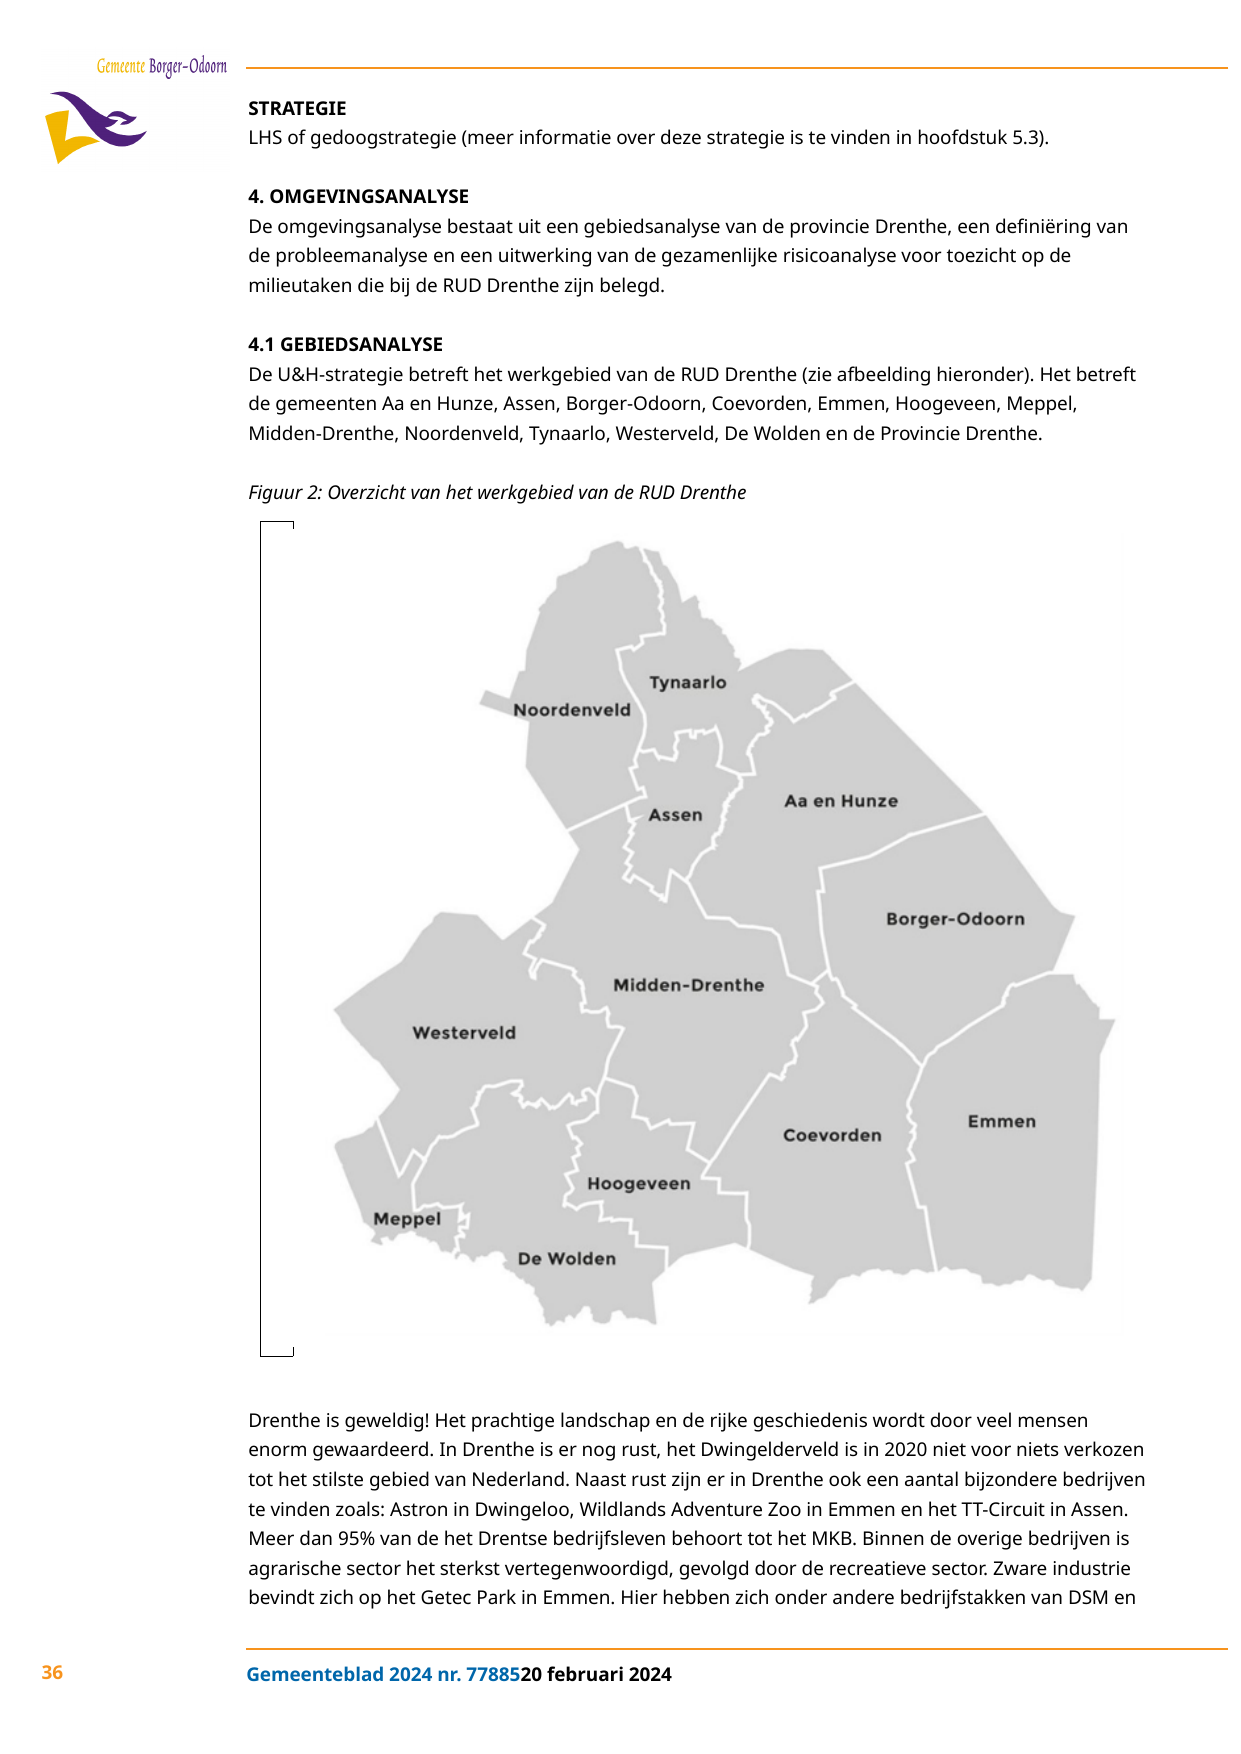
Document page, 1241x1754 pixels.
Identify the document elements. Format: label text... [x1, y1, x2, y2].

text Drenthe is geweldig! Het prachtige landschap en de rijke geschiedenis wordt door veel mensen enorm gewaardeerd. In Drenthe is er nog rust, het Dwingelderveld is in 2020 niet voor niets verkozen tot het stilste gebied van Nederland. Naast rust zijn er in Drenthe ook een aantal bijzondere bedrijven te vinden zoals: Astron in Dwingeloo, Wildlands Adventure Zoo in Emmen en het TT-Circuit in Assen. Meer dan 95% van de het Drentse bedrijfsleven behoort tot het MKB. Binnen de overige bedrijven is agrarische sector het sterkst vertegenwoordigd, gevolgd door de recreatieve sector. Zware industrie bevindt zich op het Getec Park in Emmen. Hier hebben zich onder andere bedrijfstakken van DSM en [248, 1407, 1152, 1610]
text 4.1 GEBIEDSANALYSE [248, 331, 1152, 357]
picture [268, 529, 1155, 1347]
text De omgevingsanalyse bestaat uit een gebiedsanalyse van de provincie Drenthe, een definiëring van de probleemanalyse en een uitwerking van de gezamenlijke risicoanalyse voor toezicht op de milieutaken die bij de RUD Drenthe zijn belegd. [248, 213, 1152, 298]
text LHS of gedoogstrategie (meer informatie over deze strategie is te vinden in hoofdstuk 5.3). [248, 124, 1152, 150]
text De U&H-strategie betreft het werkgebied van de RUD Drenthe (zie afbeelding hieronder). Het betreft de gemeenten Aa en Hunze, Assen, Borger-Odoorn, Coevorden, Emmen, Hoogeveen, Meppel, Midden-Drenthe, Noordenveld, Tynaarlo, Westerveld, De Wolden en de Provincie Drenthe. [248, 361, 1152, 446]
text 4. OMGEVINGSANALYSE [248, 183, 1152, 209]
text Figuur 2: Overzicht van het werkgebied van de RUD Drenthe [248, 479, 1152, 505]
picture [41, 47, 231, 172]
text STRATEGIE [248, 95, 1152, 121]
